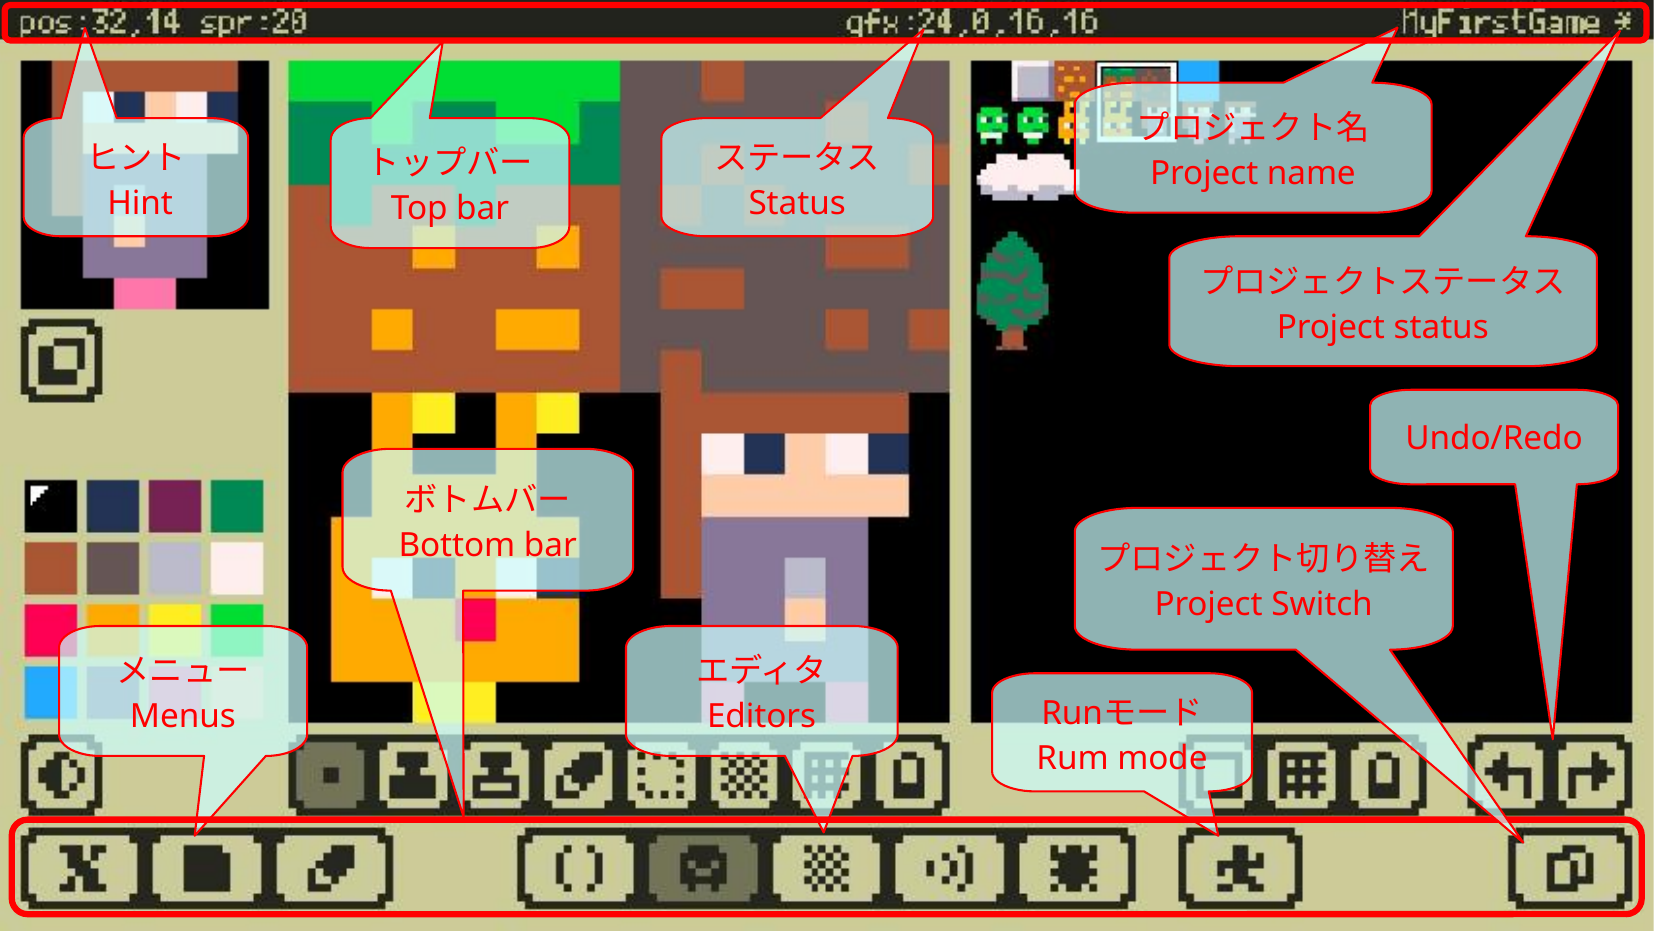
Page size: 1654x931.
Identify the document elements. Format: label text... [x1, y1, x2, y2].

text_box トップバー Top bar [330, 41, 570, 249]
text_box プロジェクトステータス Project status [1169, 31, 1620, 367]
text_box エディタ Editors [625, 625, 898, 819]
text_box プロジェクト名 Project name [1074, 41, 1432, 213]
text_box プロジェクト切り替え Project Switch [1074, 507, 1524, 843]
text_box ヒント Hint [23, 41, 249, 237]
text_box Undo/Redo [1370, 389, 1619, 740]
text_box [4, 4, 1647, 41]
text_box ボトムバー Bottom bar [342, 448, 634, 817]
text_box ステータス Status [661, 41, 934, 237]
picture [0, 0, 1654, 931]
text_box メニュー Menus [59, 625, 308, 819]
text_box Runモード Rum mode [992, 673, 1253, 819]
text_box [11, 819, 1642, 915]
